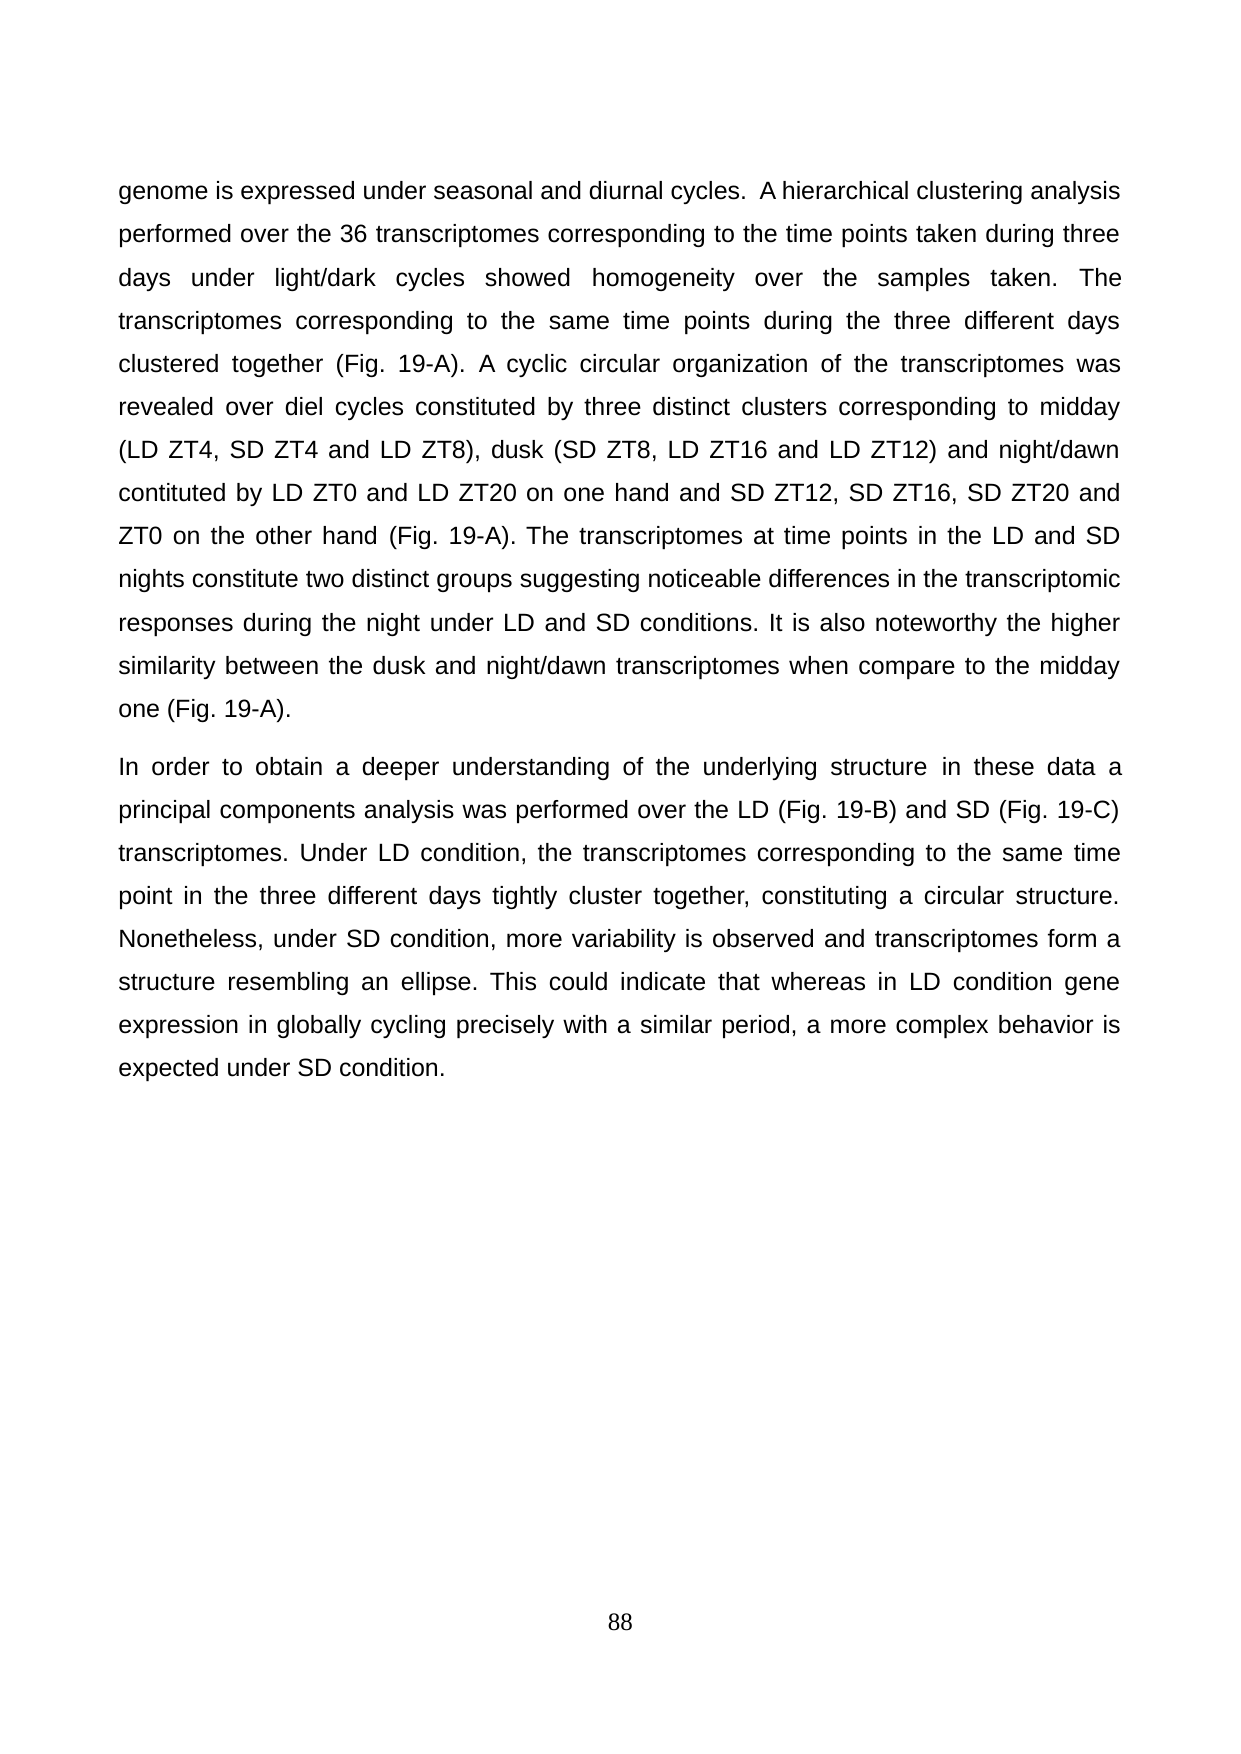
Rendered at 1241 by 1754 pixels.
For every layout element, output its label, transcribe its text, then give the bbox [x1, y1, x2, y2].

text genome is expressed under seasonal and diurnal cycles. A hierarchical clustering analysis performed over the 36 transcriptomes corresponding to the time points taken during three days under light/dark cycles showed homogeneity over the samples taken. The transcriptomes corresponding to the same time points during the three different days clustered together (Fig. 19-A). A cyclic circular organization of the transcriptomes was revealed over diel cycles constituted by three distinct clusters corresponding to midday (LD ZT4, SD ZT4 and LD ZT8), dusk (SD ZT8, LD ZT16 and LD ZT12) and night/dawn contituted by LD ZT0 and LD ZT20 on one hand and SD ZT12, SD ZT16, SD ZT20 and ZT0 on the other hand (Fig. 19-A). The transcriptomes at time points in the LD and SD nights constitute two distinct groups suggesting noticeable differences in the transcriptomic responses during the night under LD and SD conditions. It is also noteworthy the higher similarity between the dusk and night/dawn transcriptomes when compare to the midday one (Fig. 19-A). [118, 176, 1122, 723]
text In order to obtain a deeper understanding of the underlying structure in these data a principal components analysis was performed over the LD (Fig. 19-B) and SD (Fig. 19-C) transcriptomes. Under LD condition, the transcriptomes corresponding to the same time point in the three different days tightly cluster together, constituting a circular structure. Nonetheless, under SD condition, more variability is observed and transcriptomes form a structure resembling an ellipse. This could indicate that whereas in LD condition gene expression in globally cycling precisely with a similar period, a more complex behavior is expected under SD condition. [118, 752, 1122, 1082]
